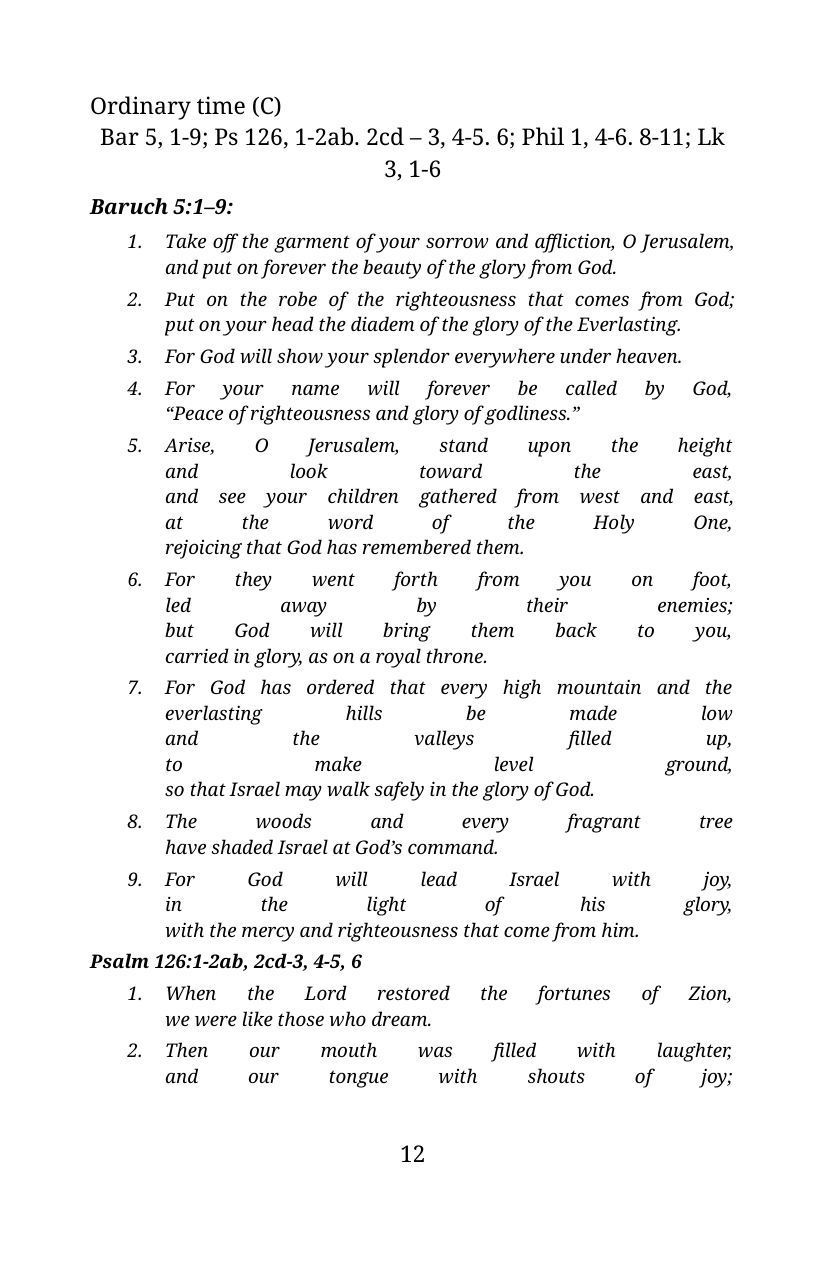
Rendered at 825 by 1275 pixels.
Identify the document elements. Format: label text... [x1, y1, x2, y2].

list When the Lord restored the fortunes of Zion, we were like those who dream. [127, 980, 735, 1031]
text Psalm 126:1-2ab, 2cd-3, 4-5, 6 [90, 949, 735, 974]
list For God will show your splendor everywhere under heaven. [127, 343, 735, 369]
list For God will lead Israel with joy, in the light of his glory, with the mercy and righteousness that come from him. [127, 866, 735, 942]
list For they went forth from you on foot, led away by their enemies; but God will bring them back to you, carried in glory, as on a royal throne. [127, 566, 735, 668]
list Take off the garment of your sorrow and affliction, O Jerusalem, and put on forever the beauty of the glory from God. [127, 229, 735, 280]
list For God has ordered that every high mountain and the everlasting hills be made low and the valleys filled up, to make level ground, so that Israel may walk safely in the glory of God. [127, 675, 735, 802]
list Then our mouth was filled with laughter, and our tongue with shouts of joy; [127, 1038, 735, 1089]
list Arise, O Jerusalem, stand upon the height and look toward the east, and see your children gathered from west and east, at the word of the Holy One, rejoicing that God has remembered them. [127, 432, 735, 560]
list Put on the robe of the righteousness that comes from God; put on your head the diadem of the glory of the Everlasting. [127, 286, 735, 337]
text Baruch 5:1–9: [90, 192, 735, 221]
list For your name will forever be called by God, “Peace of righteousness and glory of godliness.” [127, 375, 735, 426]
text Bar 5, 1-9; Ps 126, 1-2ab. 2cd – 3, 4-5. 6; Phil 1, 4-6. 8-11; Lk 3, 1-6 [90, 121, 735, 184]
list The woods and every fragrant tree have shaded Israel at God’s command. [127, 808, 735, 859]
